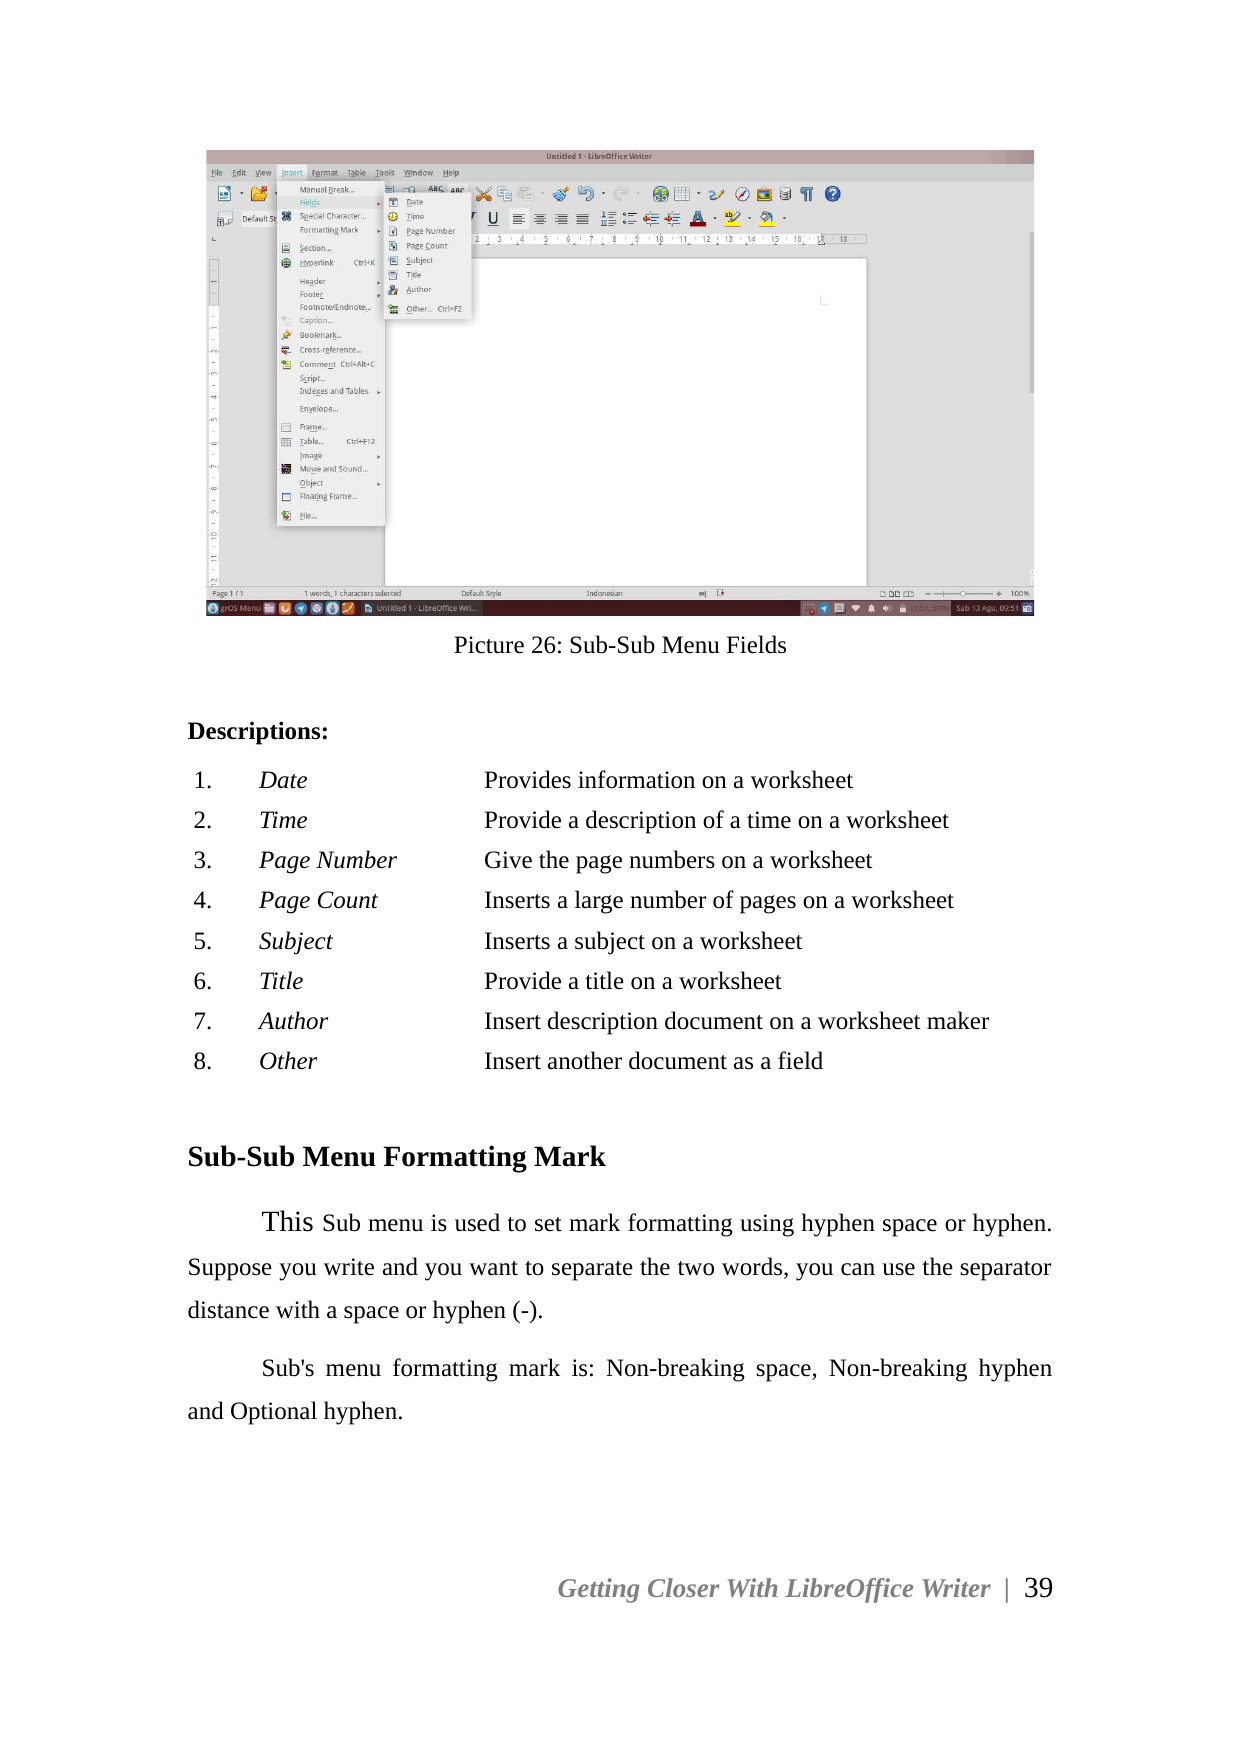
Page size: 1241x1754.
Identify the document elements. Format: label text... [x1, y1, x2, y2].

table_cell Provide a title on a worksheet [478, 960, 1050, 1001]
table_cell Insert another document as a field [478, 1041, 1050, 1081]
table_cell 7. [188, 1001, 253, 1041]
table_cell Title [253, 960, 478, 1001]
text Sub's menu formatting mark is: Non-breaking space, Non-breaking hyphen and Optional hyphen. [187, 1353, 1053, 1425]
table_header 1. [188, 759, 253, 799]
text Descriptions: [187, 716, 1053, 745]
table_header Date [253, 759, 478, 799]
text Picture 26: Sub-Sub Menu Fields [187, 627, 1053, 659]
table_cell Inserts a large number of pages on a worksheet [478, 880, 1050, 920]
table_header Provides information on a worksheet [478, 759, 1050, 799]
table_cell Time [253, 800, 478, 840]
table_cell Other [253, 1041, 478, 1081]
table_cell Page Number [253, 840, 478, 880]
table_cell 4. [188, 880, 253, 920]
table_cell 5. [188, 920, 253, 960]
table_cell Inserts a subject on a worksheet [478, 920, 1050, 960]
picture [206, 150, 1035, 616]
table_cell 6. [188, 960, 253, 1001]
table_cell Author [253, 1001, 478, 1041]
table_cell 2. [188, 800, 253, 840]
text Sub-Sub Menu Formatting Mark [187, 1139, 1053, 1172]
table_cell Subject [253, 920, 478, 960]
table_cell Give the page numbers on a worksheet [478, 840, 1050, 880]
table_cell 8. [188, 1041, 253, 1081]
table_cell Page Count [253, 880, 478, 920]
table_cell Provide a description of a time on a worksheet [478, 800, 1050, 840]
table_cell 3. [188, 840, 253, 880]
text This Sub menu is used to set mark formatting using hyphen space or hyphen. Suppose you write and you want to separate the two words, you can use the separator distance with a space or hyphen (-). [187, 1204, 1053, 1324]
table_cell Insert description document on a worksheet maker [478, 1001, 1050, 1041]
